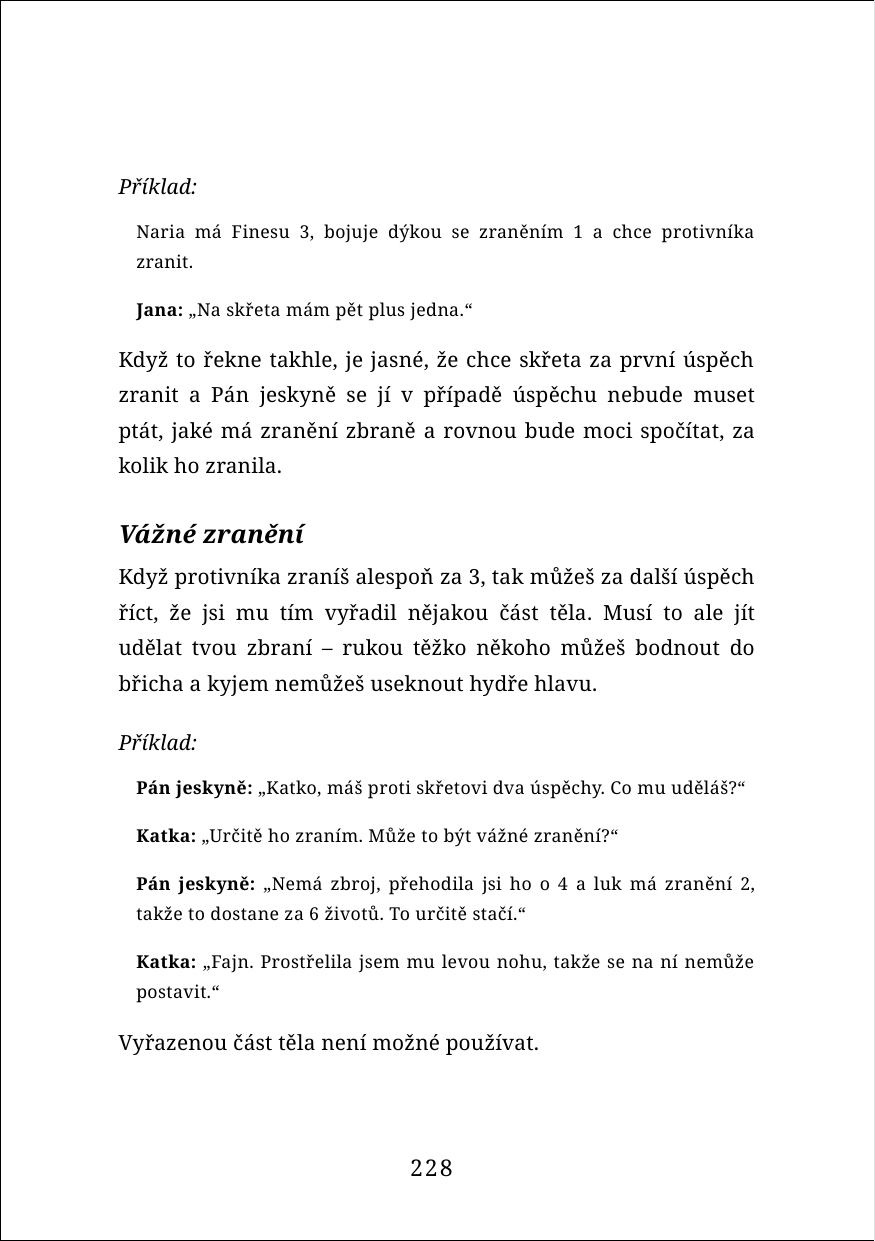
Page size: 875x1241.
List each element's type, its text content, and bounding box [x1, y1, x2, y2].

text Jana: „Na skřeta mám pět plus jedna.“ [136, 297, 756, 321]
text Pán jeskyně: „Katko, máš proti skřetovi dva úspěchy. Co mu uděláš?“ [136, 776, 756, 800]
subtitle Vážné zranění [118, 517, 756, 551]
text Katka: „Fajn. Prostřelila jsem mu levou nohu, takže se na ní nemůže postavit.“ [136, 949, 756, 1004]
text Pán jeskyně: „Nemá zbroj, přehodila jsi ho o 4 a luk má zranění 2, takže to dostane za 6 životů. To určitě stačí.“ [136, 871, 756, 926]
text Když protivníka zraníš alespoň za 3, tak můžeš za další úspěch říct, že jsi mu tím vyřadil nějakou část těla. Musí to ale jít udělat tvou zbraní – rukou těžko někoho můžeš bodnout do břicha a kyjem nemůžeš useknout hydře hlavu. [118, 562, 756, 697]
text Příklad: [118, 172, 756, 200]
text Příklad: [118, 728, 756, 757]
text Naria má Finesu 3, bojuje dýkou se zraněním 1 a chce protivníka zranit. [136, 219, 756, 273]
text Vyřazenou část těla není možné používat. [118, 1028, 756, 1056]
text Když to řekne takhle, je jasné, že chce skřeta za první úspěch zranit a Pán jeskyně se jí v případě úspěchu nebude muset ptát, jaké má zranění zbraně a rovnou bude moci spočítat, za kolik ho zranila. [118, 345, 756, 480]
text Katka: „Určitě ho zraním. Může to být vážné zranění?“ [136, 823, 756, 848]
